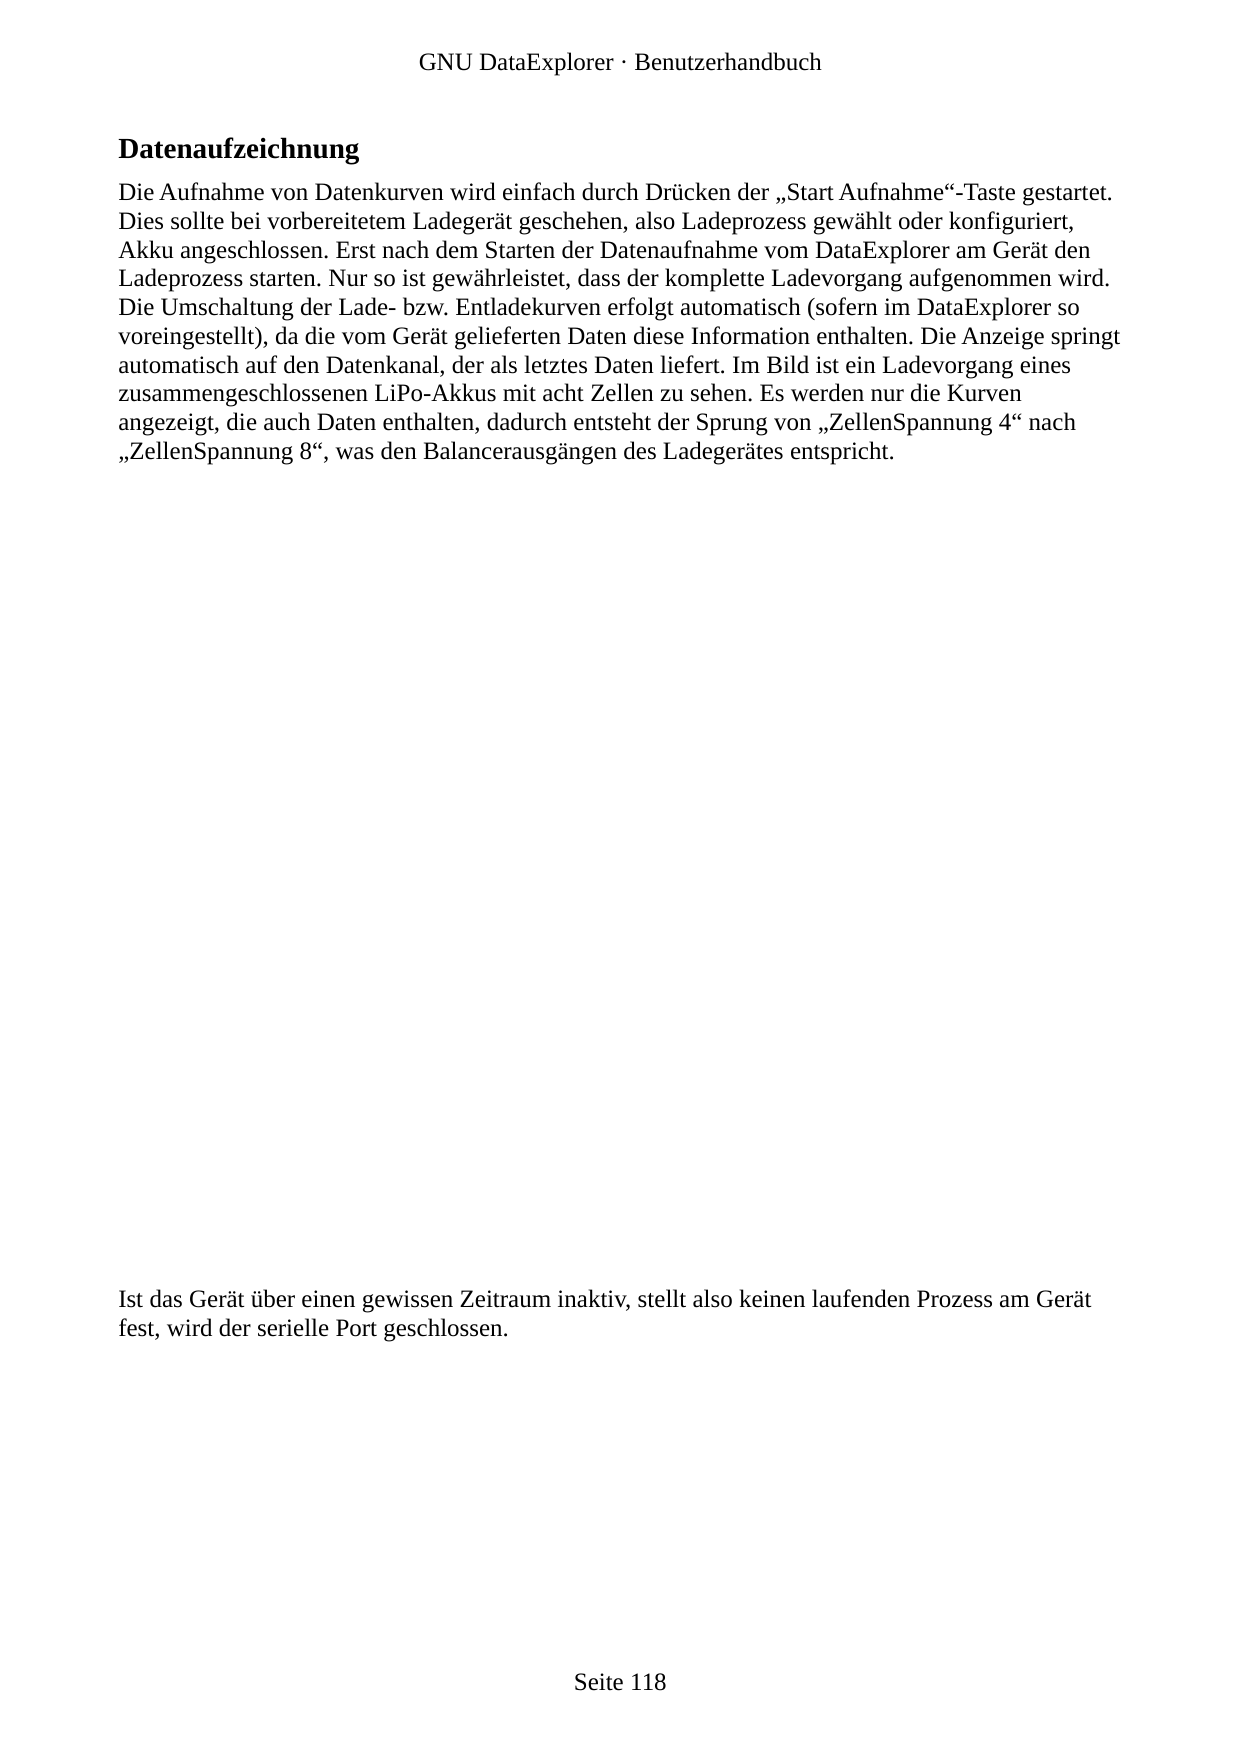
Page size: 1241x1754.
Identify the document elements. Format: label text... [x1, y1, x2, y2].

subtitle Datenaufzeichnung [118, 131, 1122, 165]
text Die Aufnahme von Datenkurven wird einfach durch Drücken der „Start Aufnahme“-Taste gestartet. Dies sollte bei vorbereitetem Ladegerät geschehen, also Ladeprozess gewählt oder konfiguriert, Akku angeschlossen. Erst nach dem Starten der Datenaufnahme vom DataExplorer am Gerät den Ladeprozess starten. Nur so ist gewährleistet, dass der komplette Ladevorgang aufgenommen wird. Die Umschaltung der Lade- bzw. Entladekurven erfolgt automatisch (sofern im DataExplorer so voreingestellt), da die vom Gerät gelieferten Daten diese Information enthalten. Die Anzeige springt automatisch auf den Datenkanal, der als letztes Daten liefert. Im Bild ist ein Ladevorgang eines zusammengeschlossenen LiPo-Akkus mit acht Zellen zu sehen. Es werden nur die Kurven angezeigt, die auch Daten enthalten, dadurch entsteht der Sprung von „ZellenSpannung 4“ nach „ZellenSpannung 8“, was den Balancerausgängen des Ladegerätes entspricht. [118, 177, 1122, 465]
text Ist das Gerät über einen gewissen Zeitraum inaktiv, stellt also keinen laufenden Prozess am Gerät fest, wird der serielle Port geschlossen. [118, 1284, 1122, 1342]
